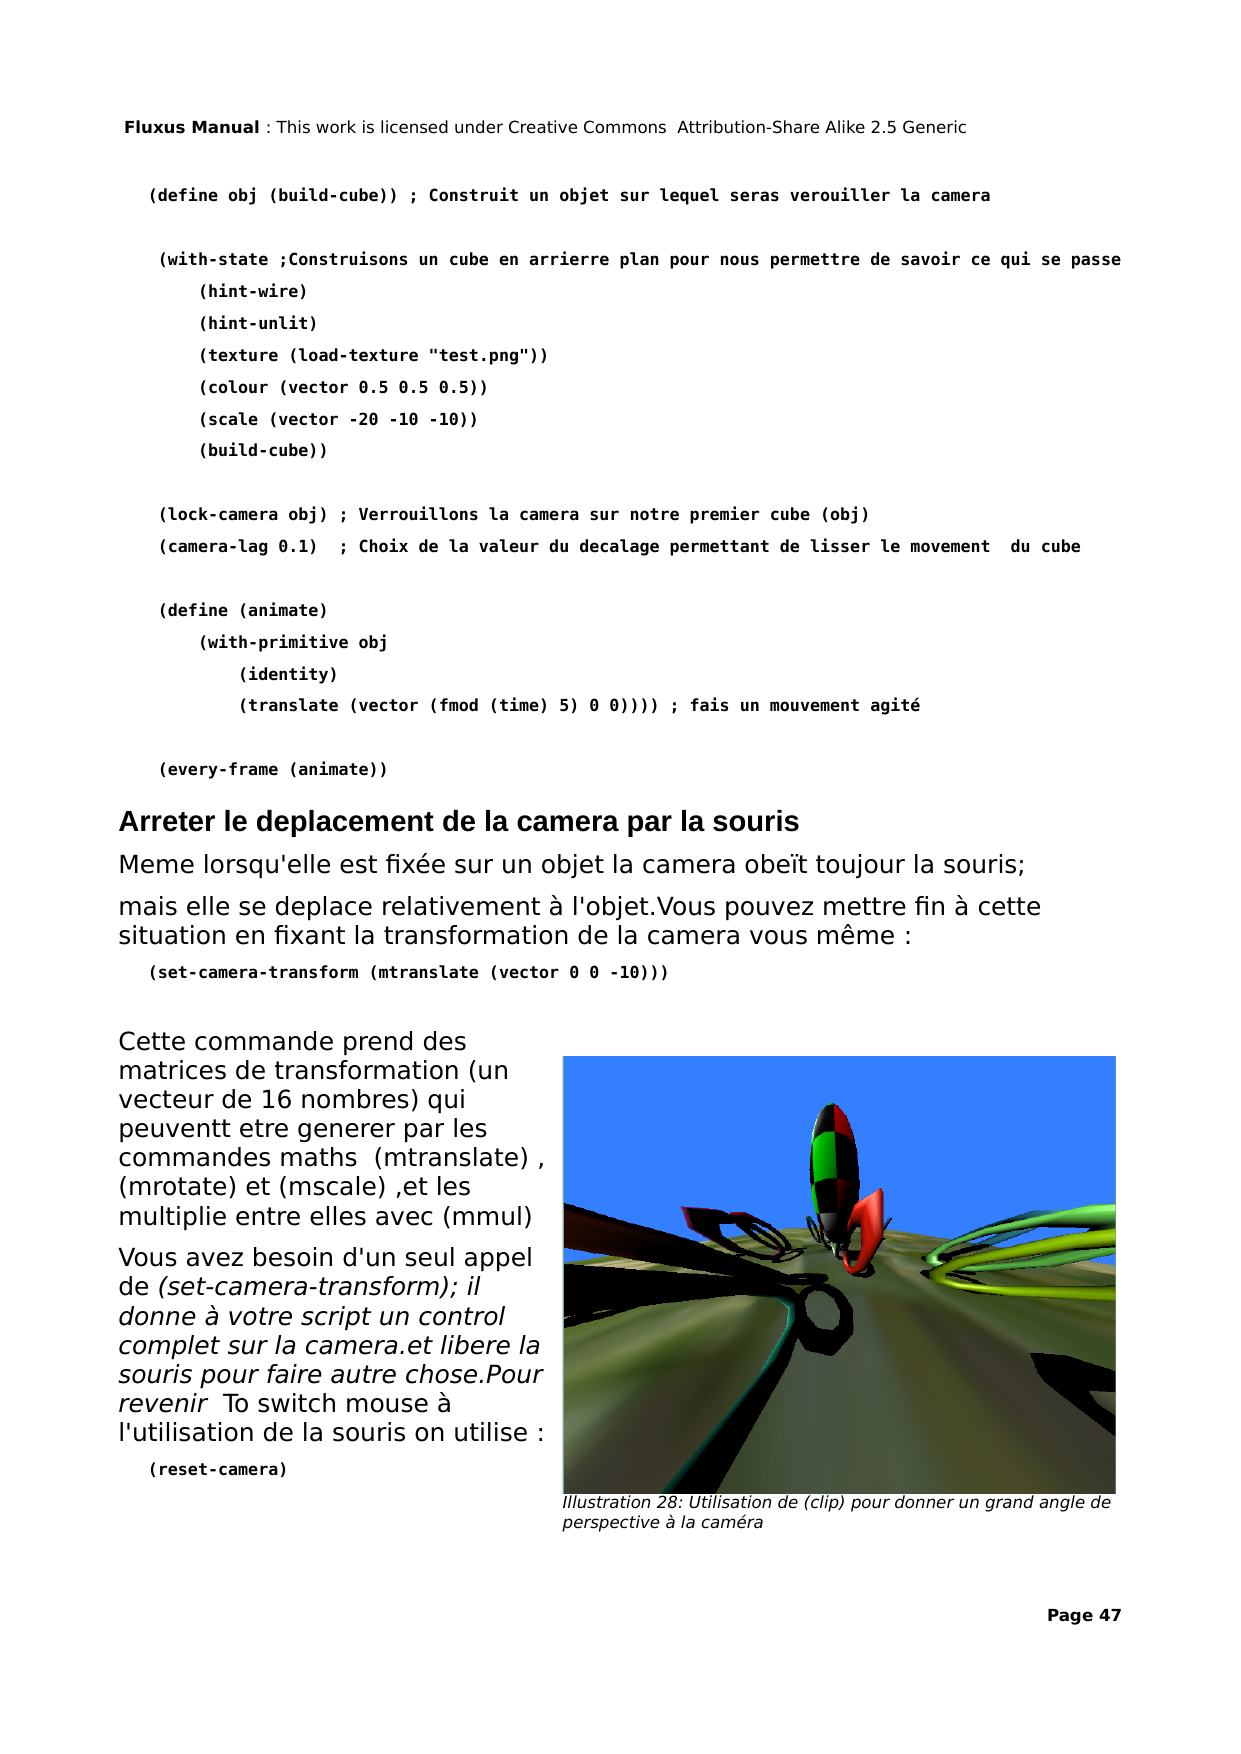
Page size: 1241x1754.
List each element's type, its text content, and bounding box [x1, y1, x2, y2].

text (with-primitive obj [148, 633, 1122, 652]
text (scale (vector -20 -10 -10)) [148, 409, 1122, 429]
text (identity) [148, 664, 1122, 684]
text Illustration 28: Utilisation de (clip) pour donner un grand angle de perspective à la caméra [562, 1494, 1116, 1532]
text (lock-camera obj) ; Verrouillons la camera sur notre premier cube (obj) [148, 505, 1122, 524]
text (colour (vector 0.5 0.5 0.5)) [148, 378, 1122, 397]
text (hint-unlit) [148, 314, 1122, 333]
text (hint-wire) [148, 282, 1122, 301]
text (texture (load-texture "test.png")) [148, 346, 1122, 365]
text (reset-camera) [148, 1460, 562, 1479]
text (build-cube)) [148, 441, 1122, 461]
text (with-state ;Construisons un cube en arrierre plan pour nous permettre de savoir ce qui se passe [148, 250, 1122, 269]
text (translate (vector (fmod (time) 5) 0 0)))) ; fais un mouvement agité [148, 696, 1122, 716]
text mais elle se deplace relativement à l'objet.Vous pouvez mettre fin à cette situation en fixant la transformation de la camera vous même : [118, 892, 1122, 951]
text (define obj (build-cube)) ; Construit un objet sur lequel seras verouiller la camera [148, 186, 1122, 206]
text (set-camera-transform (mtranslate (vector 0 0 -10))) [148, 963, 1122, 982]
text (define (animate) [148, 601, 1122, 620]
text (camera-lag 0.1) ; Choix de la valeur du decalage permettant de lisser le movement du cube [148, 537, 1122, 556]
text Vous avez besoin d'un seul appel de (set-camera-transform); il donne à votre script un control complet sur la camera.et libere la souris pour faire autre chose.Pour revenir To switch mouse à l'utilisation de la souris on utilise : [118, 1243, 562, 1448]
text (every-frame (animate)) [148, 760, 1122, 779]
picture [562, 1056, 1116, 1494]
text Cette commande prend des matrices de transformation (un vecteur de 16 nombres) qui peuventt etre generer par les commandes maths (mtranslate) ,(mrotate) et (mscale) ,et les multiplie entre elles avec (mmul) [118, 1027, 1122, 1231]
subtitle Arreter le deplacement de la camera par la souris [118, 804, 1122, 838]
text Meme lorsqu'elle est fixée sur un objet la camera obeït toujour la souris; [118, 851, 1122, 880]
